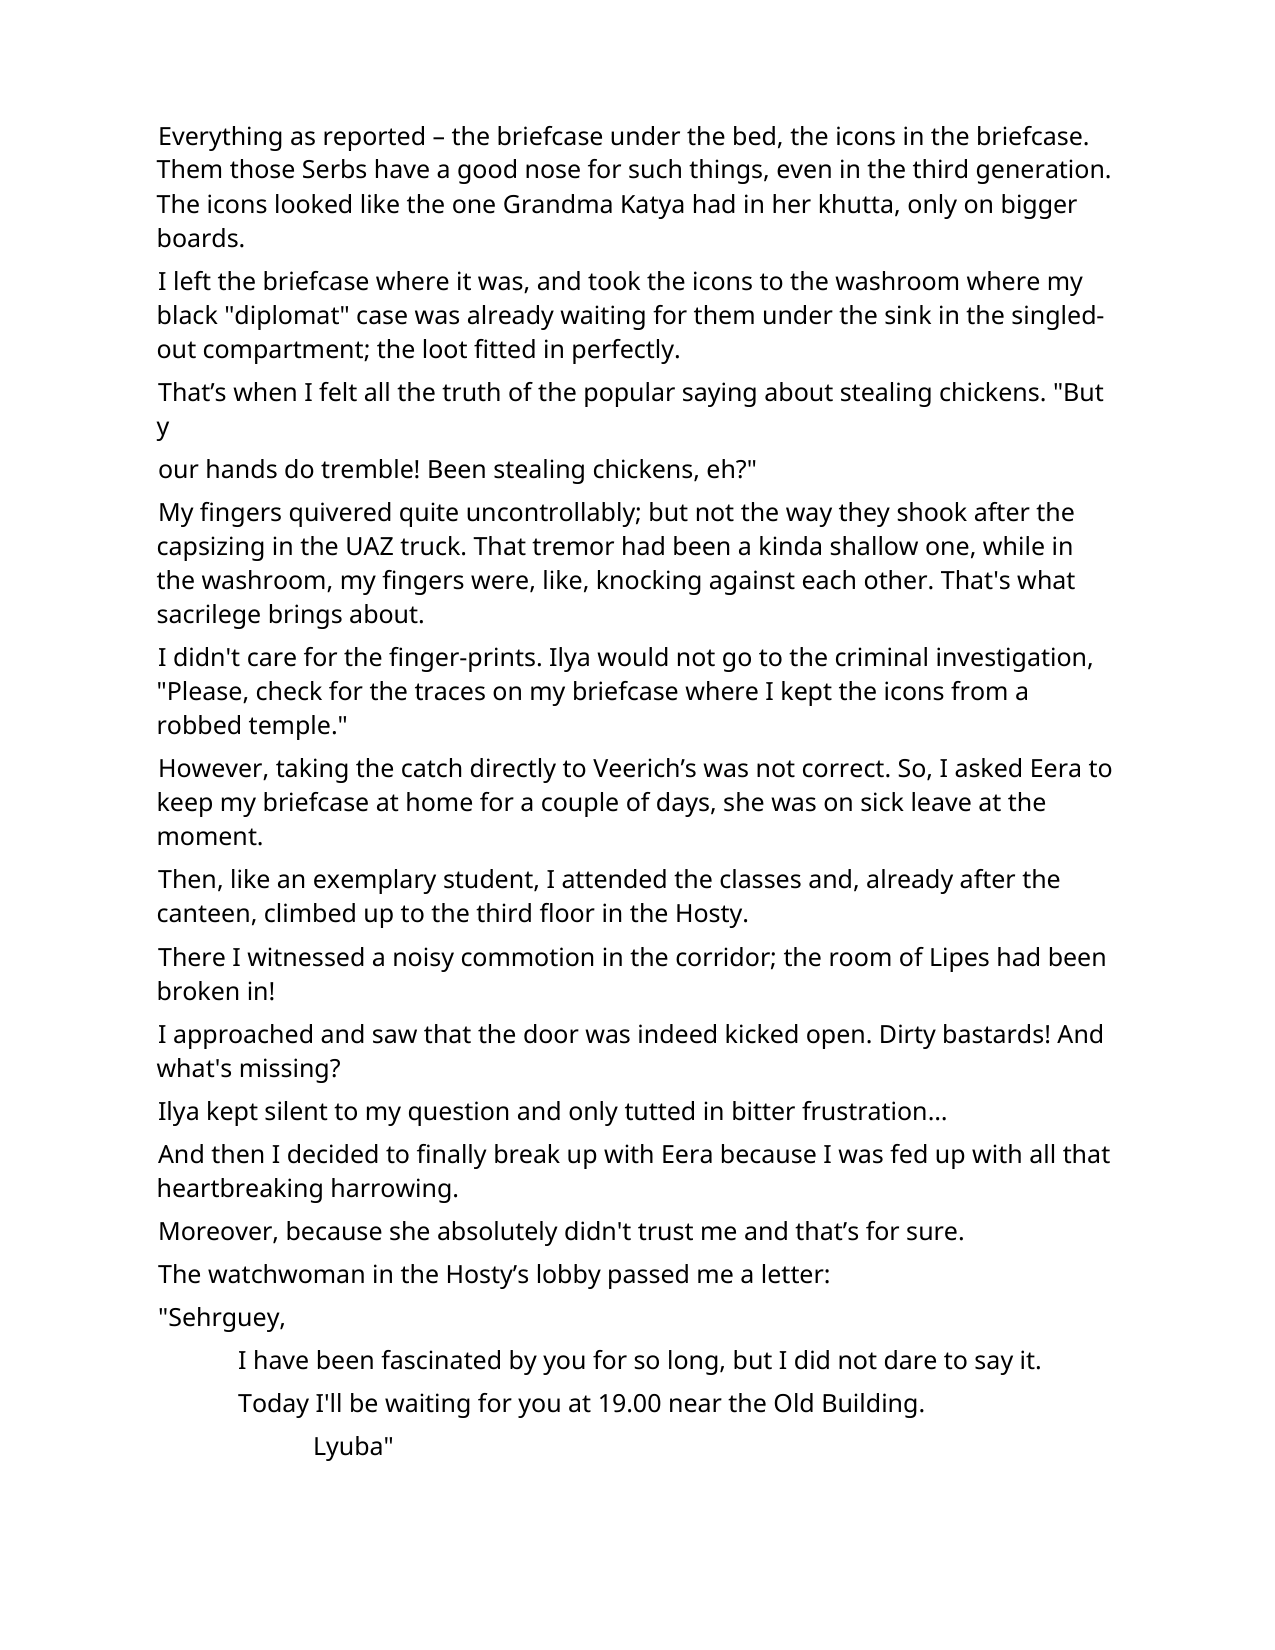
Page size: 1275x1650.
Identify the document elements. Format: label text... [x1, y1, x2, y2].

text "Sehrguey, [156, 1299, 1118, 1333]
text I approached and saw that the door was indeed kicked open. Dirty bastards! And what's missing? [156, 1016, 1118, 1084]
text our hands do tremble! Been stealing chickens, eh?" [156, 452, 1118, 486]
text I didn't care for the finger-prints. Ilya would not go to the criminal investigation, "Please, check for the traces on my briefcase where I kept the icons from a robbed temple." [156, 640, 1118, 742]
text I have been fascinated by you for so long, but I did not dare to say it. [156, 1342, 1118, 1377]
text Then, like an exemplary student, I attended the classes and, already after the canteen, climbed up to the third floor in the Hosty. [156, 862, 1118, 930]
text I left the briefcase where it was, and took the icons to the washroom where my black "diplomat" case was already waiting for them under the sink in the singled-out compartment; the loot fitted in perfectly. [156, 263, 1118, 366]
text Today I'll be waiting for you at 19.00 near the Old Building. [156, 1386, 1118, 1419]
text Everything as reported – the briefcase under the bed, the icons in the briefcase. Them those Serbs have a good nose for such things, even in the third generation. The icons looked like the one Grandma Katya had in her khutta, only on bigger boards. [156, 118, 1118, 254]
text Ilya kept silent to my question and only tutted in bitter frustration… [156, 1093, 1118, 1127]
text Moreover, because she absolutely didn't trust me and that’s for sure. [156, 1213, 1118, 1247]
text There I witnessed a noisy commotion in the corridor; the room of Lipes had been broken in! [156, 939, 1118, 1007]
text My fingers quivered quite uncontrollably; but not the way they shook after the capsizing in the UAZ truck. That tremor had been a kinda shallow one, while in the washroom, my fingers were, like, knocking against each other. That's what sacrilege brings about. [156, 494, 1118, 631]
text That’s when I felt all the truth of the popular saying about stealing chickens. "But y [156, 374, 1118, 443]
text However, taking the catch directly to Veerich’s was not correct. So, I asked Eera to keep my briefcase at home for a couple of days, she was on sick leave at the moment. [156, 751, 1118, 853]
text The watchwoman in the Hosty’s lobby passed me a letter: [156, 1256, 1118, 1291]
text And then I decided to finally break up with Eera because I was fed up with all that heartbreaking harrowing. [156, 1136, 1118, 1204]
text Lyuba" [156, 1428, 1118, 1463]
